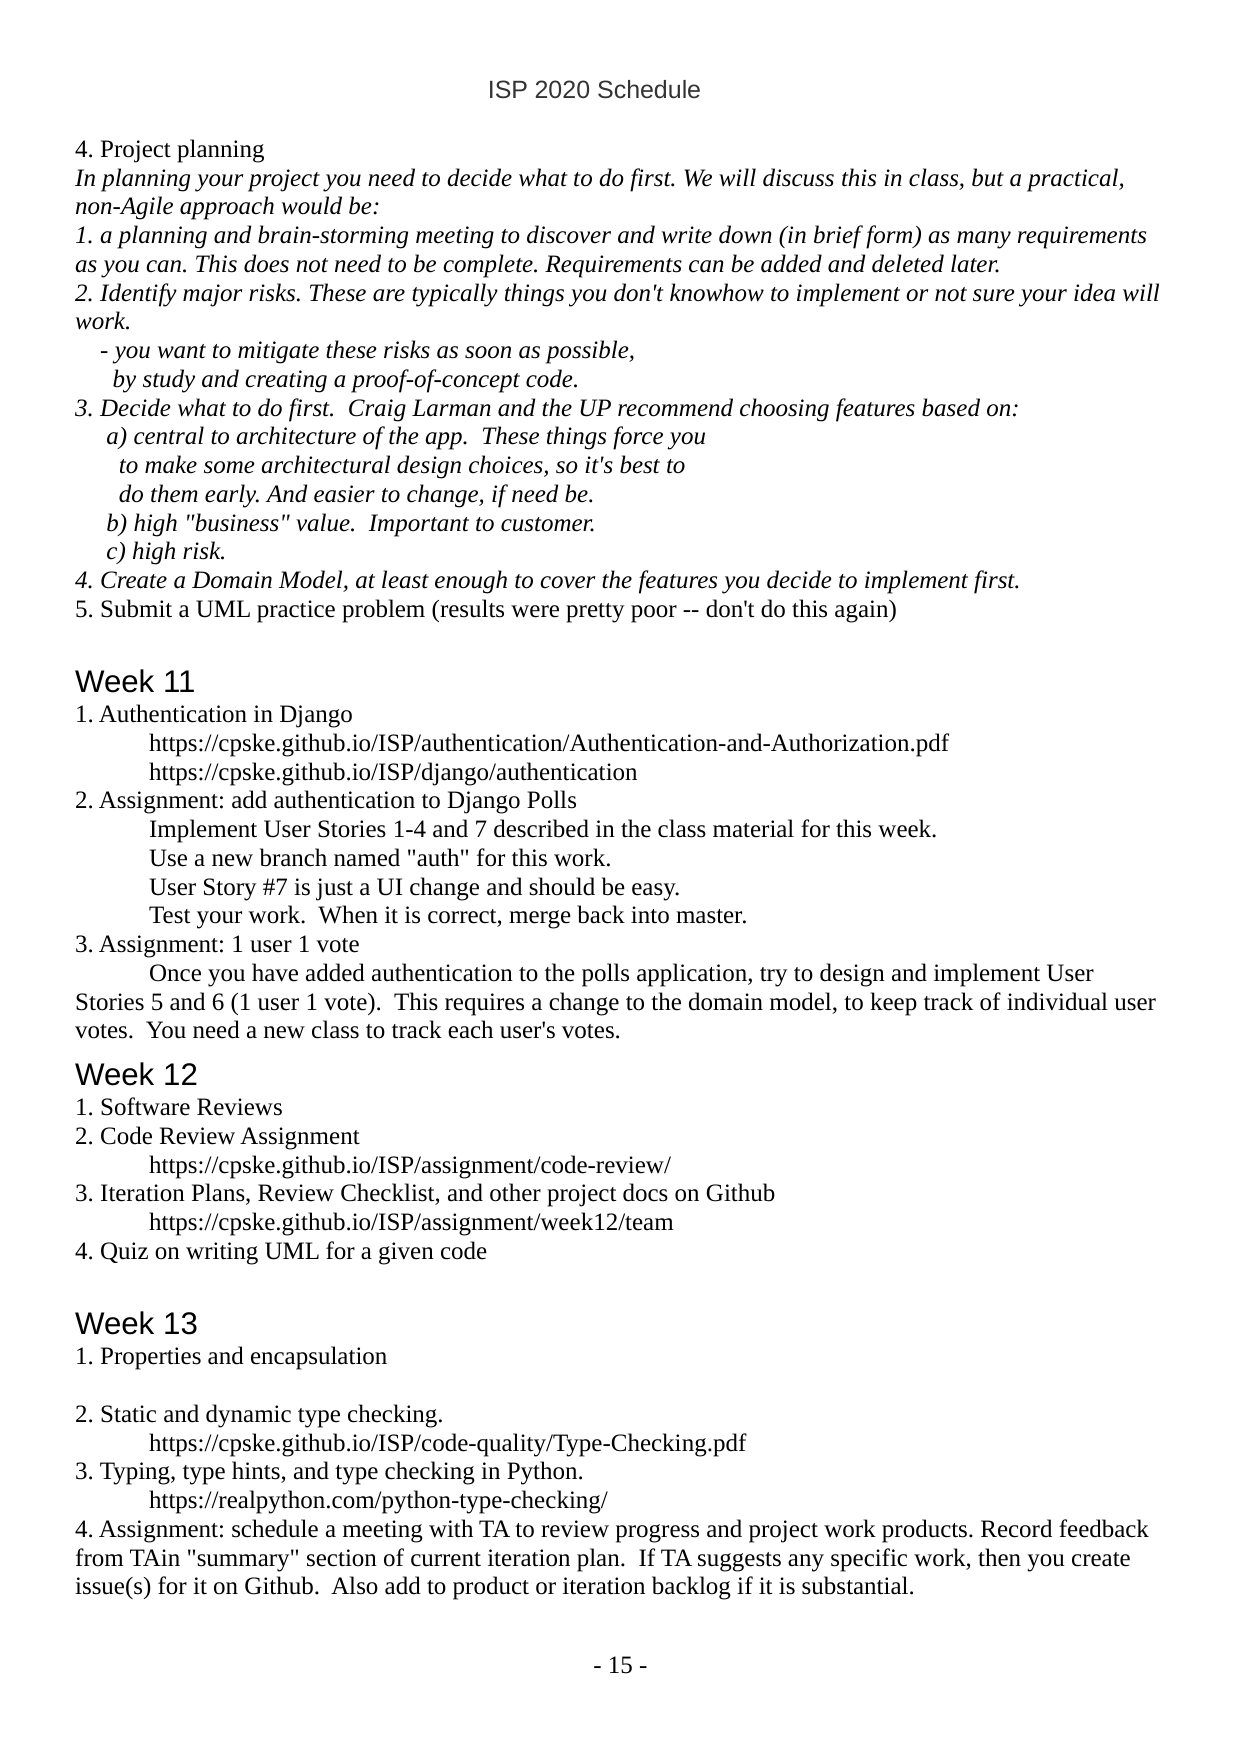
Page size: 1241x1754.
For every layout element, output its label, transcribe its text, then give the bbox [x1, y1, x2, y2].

text 3. Assignment: 1 user 1 vote [75, 929, 1166, 958]
text b) high "business" value. Important to customer. [75, 508, 1166, 536]
text Implement User Stories 1-4 and 7 described in the class material for this week. [75, 814, 1166, 843]
text https://realpython.com/python-type-checking/ [75, 1485, 1166, 1514]
text - you want to mitigate these risks as soon as possible, [75, 335, 1166, 364]
text Test your work. When it is correct, merge back into master. [75, 901, 1166, 929]
text https://cpske.github.io/ISP/assignment/week12/team [75, 1207, 1166, 1236]
text https://cpske.github.io/ISP/authentication/Authentication-and-Authorization.pdf [75, 728, 1166, 757]
text to make some architectural design choices, so it's best to [75, 450, 1166, 479]
text 2. Static and dynamic type checking. [75, 1399, 1166, 1428]
text https://cpske.github.io/ISP/assignment/code-review/ [75, 1150, 1166, 1178]
text 5. Submit a UML practice problem (results were pretty poor -- don't do this again) [75, 594, 1166, 623]
text 1. a planning and brain-storming meeting to discover and write down (in brief form) as many requirements as you can. This does not need to be complete. Requirements can be added and deleted later. [75, 220, 1166, 278]
text 4. Quiz on writing UML for a given code [75, 1236, 1166, 1265]
text 1. Authentication in Django [75, 699, 1166, 728]
text Use a new branch named "auth" for this work. [75, 843, 1166, 872]
text 4. Project planning [75, 134, 1166, 163]
text c) high risk. [75, 536, 1166, 565]
text by study and creating a proof-of-concept code. [75, 364, 1166, 393]
text a) central to architecture of the app. These things force you [75, 421, 1166, 450]
text User Story #7 is just a UI change and should be easy. [75, 872, 1166, 901]
text https://cpske.github.io/ISP/django/authentication [75, 757, 1166, 786]
text https://cpske.github.io/ISP/code-quality/Type-Checking.pdf [75, 1428, 1166, 1456]
subtitle Week 13 [75, 1305, 1166, 1341]
subtitle Week 12 [75, 1056, 1166, 1092]
text 2. Assignment: add authentication to Django Polls [75, 786, 1166, 814]
text 3. Iteration Plans, Review Checklist, and other project docs on Github [75, 1178, 1166, 1207]
text 2. Code Review Assignment [75, 1121, 1166, 1150]
text 4. Assignment: schedule a meeting with TA to review progress and project work products. Record feedback from TAin "summary" section of current iteration plan. If TA suggests any specific work, then you create issue(s) for it on Github. Also add to product or iteration backlog if it is substantial. [75, 1514, 1166, 1600]
text 1. Software Reviews [75, 1092, 1166, 1121]
subtitle Week 11 [75, 663, 1166, 699]
text Once you have added authentication to the polls application, try to design and implement User Stories 5 and 6 (1 user 1 vote). This requires a change to the domain model, to keep track of individual user votes. You need a new class to track each user's votes. [75, 958, 1166, 1044]
text 3. Decide what to do first. Craig Larman and the UP recommend choosing features based on: [75, 393, 1166, 421]
text 4. Create a Domain Model, at least enough to cover the features you decide to implement first. [75, 565, 1166, 594]
text do them early. And easier to change, if need be. [75, 479, 1166, 508]
text 3. Typing, type hints, and type checking in Python. [75, 1456, 1166, 1485]
text In planning your project you need to decide what to do first. We will discuss this in class, but a practical, non-Agile approach would be: [75, 163, 1166, 220]
text 2. Identify major risks. These are typically things you don't knowhow to implement or not sure your idea will work. [75, 278, 1166, 335]
text 1. Properties and encapsulation [75, 1341, 1166, 1370]
